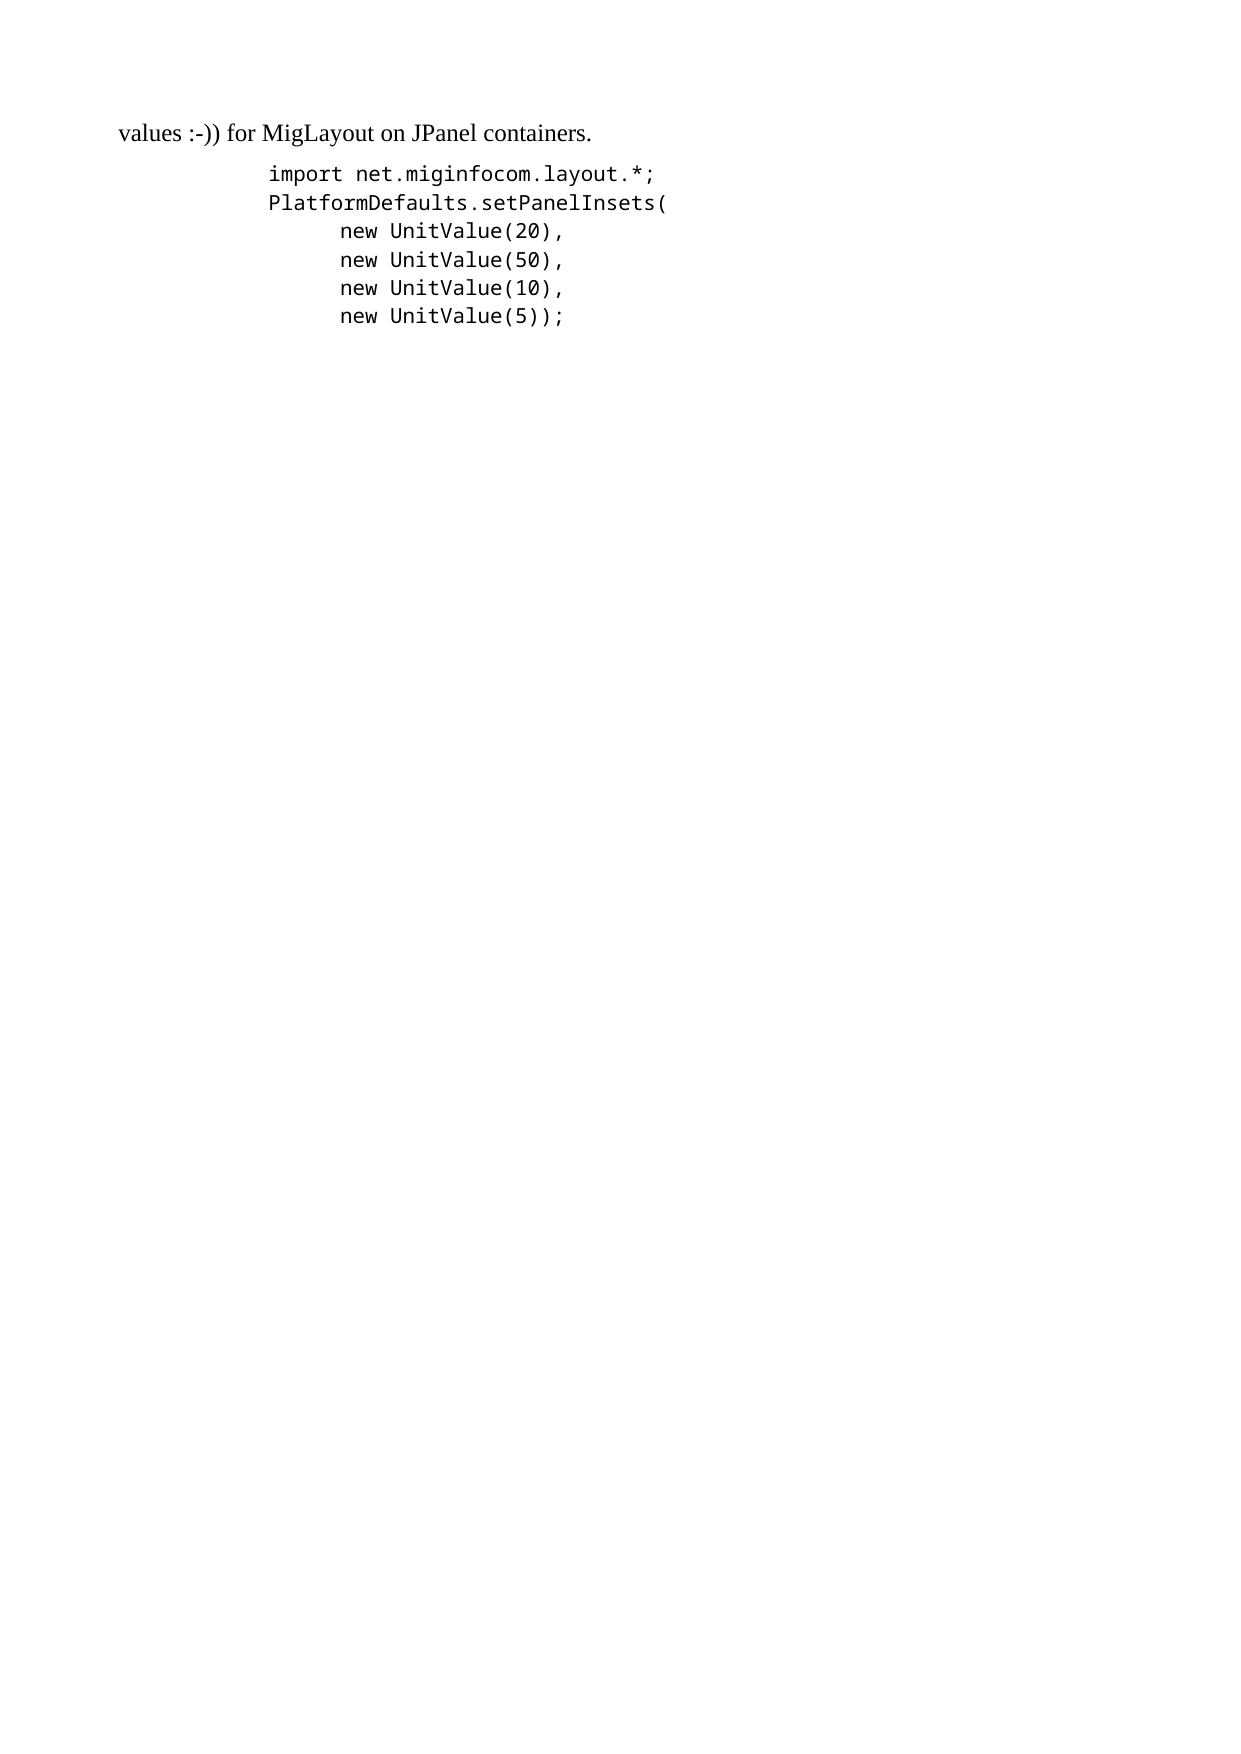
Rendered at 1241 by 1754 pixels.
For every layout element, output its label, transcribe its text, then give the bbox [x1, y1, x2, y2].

text new UnitValue(20), [118, 216, 1122, 245]
text PlatformDefaults.setPanelInsets( [118, 188, 1122, 216]
text new UnitValue(5)); [118, 302, 1122, 330]
text values :-)) for MigLayout on JPanel containers. [118, 118, 1122, 147]
text new UnitValue(10), [118, 273, 1122, 302]
text import net.miginfocom.layout.*; [118, 159, 1122, 188]
text new UnitValue(50), [118, 245, 1122, 273]
